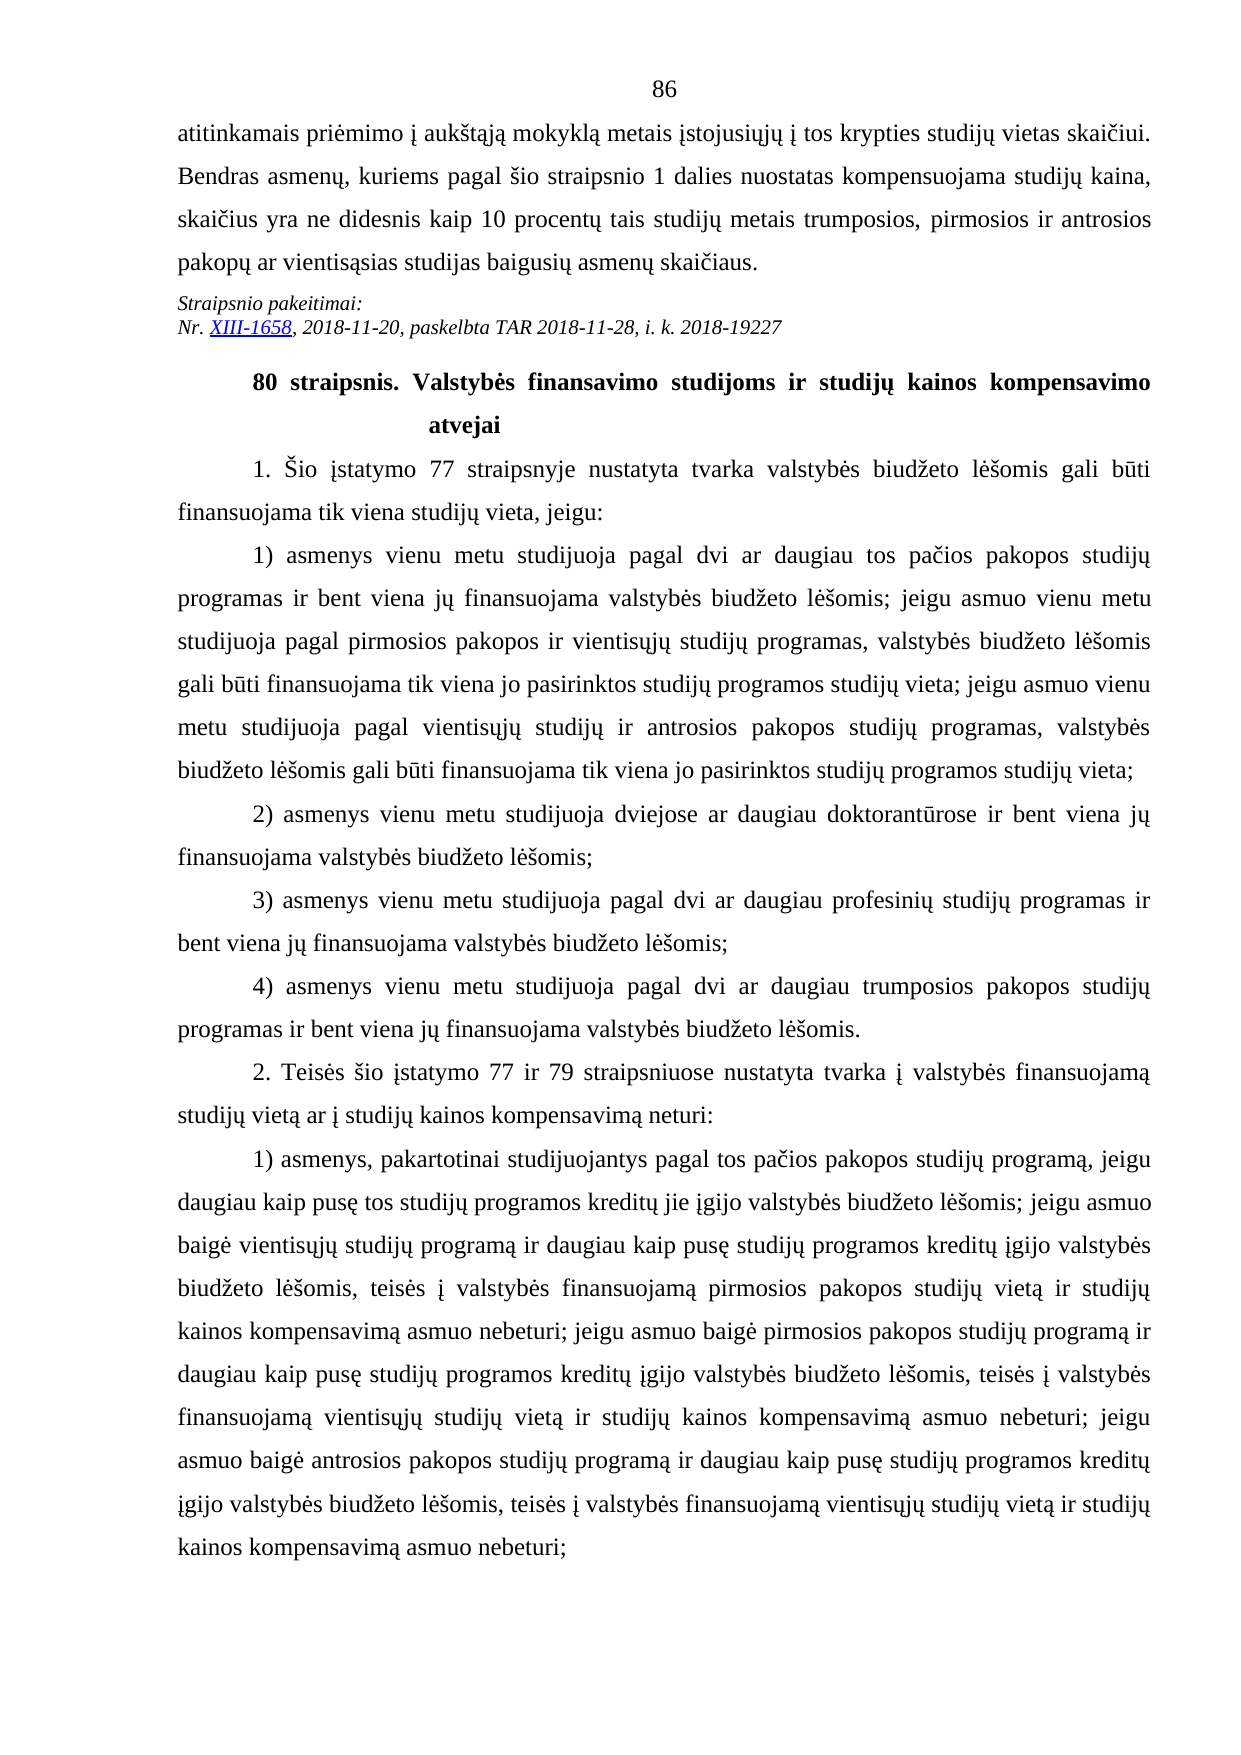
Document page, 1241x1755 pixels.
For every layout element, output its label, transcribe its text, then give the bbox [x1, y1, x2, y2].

text 2) asmenys vienu metu studijuoja dviejose ar daugiau doktorantūrose ir bent viena jų finansuojama valstybės biudžeto lėšomis; [177, 799, 1152, 871]
text 4) asmenys vienu metu studijuoja pagal dvi ar daugiau trumposios pakopos studijų programas ir bent viena jų finansuojama valstybės biudžeto lėšomis. [177, 971, 1152, 1043]
text 80 straipsnis. Valstybės finansavimo studijoms ir studijų kainos kompensavimo atvejai [252, 367, 1152, 439]
text Nr. XIII-1658, 2018-11-20, paskelbta TAR 2018-11-28, i. k. 2018-19227 [177, 315, 1152, 339]
text 1) asmenys vienu metu studijuoja pagal dvi ar daugiau tos pačios pakopos studijų programas ir bent viena jų finansuojama valstybės biudžeto lėšomis; jeigu asmuo vienu metu studijuoja pagal pirmosios pakopos ir vientisųjų studijų programas, valstybės biudžeto lėšomis gali būti finansuojama tik viena jo pasirinktos studijų programos studijų vieta; jeigu asmuo vienu metu studijuoja pagal vientisųjų studijų ir antrosios pakopos studijų programas, valstybės biudžeto lėšomis gali būti finansuojama tik viena jo pasirinktos studijų programos studijų vieta; [177, 540, 1152, 784]
text 1) asmenys, pakartotinai studijuojantys pagal tos pačios pakopos studijų programą, jeigu daugiau kaip pusę tos studijų programos kreditų jie įgijo valstybės biudžeto lėšomis; jeigu asmuo baigė vientisųjų studijų programą ir daugiau kaip pusę studijų programos kreditų įgijo valstybės biudžeto lėšomis, teisės į valstybės finansuojamą pirmosios pakopos studijų vietą ir studijų kainos kompensavimą asmuo nebeturi; jeigu asmuo baigė pirmosios pakopos studijų programą ir daugiau kaip pusę studijų programos kreditų įgijo valstybės biudžeto lėšomis, teisės į valstybės finansuojamą vientisųjų studijų vietą ir studijų kainos kompensavimą asmuo nebeturi; jeigu asmuo baigė antrosios pakopos studijų programą ir daugiau kaip pusę studijų programos kreditų įgijo valstybės biudžeto lėšomis, teisės į valstybės finansuojamą vientisųjų studijų vietą ir studijų kainos kompensavimą asmuo nebeturi; [177, 1144, 1152, 1561]
text Straipsnio pakeitimai: [177, 291, 1152, 315]
text 3) asmenys vienu metu studijuoja pagal dvi ar daugiau profesinių studijų programas ir bent viena jų finansuojama valstybės biudžeto lėšomis; [177, 885, 1152, 957]
text atitinkamais priėmimo į aukštąją mokyklą metais įstojusiųjų į tos krypties studijų vietas skaičiui. Bendras asmenų, kuriems pagal šio straipsnio 1 dalies nuostatas kompensuojama studijų kaina, skaičius yra ne didesnis kaip 10 procentų tais studijų metais trumposios, pirmosios ir antrosios pakopų ar vientisąsias studijas baigusių asmenų skaičiaus. [177, 118, 1152, 276]
text 1. Šio įstatymo 77 straipsnyje nustatyta tvarka valstybės biudžeto lėšomis gali būti finansuojama tik viena studijų vieta, jeigu: [177, 454, 1152, 526]
text 2. Teisės šio įstatymo 77 ir 79 straipsniuose nustatyta tvarka į valstybės finansuojamą studijų vietą ar į studijų kainos kompensavimą neturi: [177, 1057, 1152, 1129]
